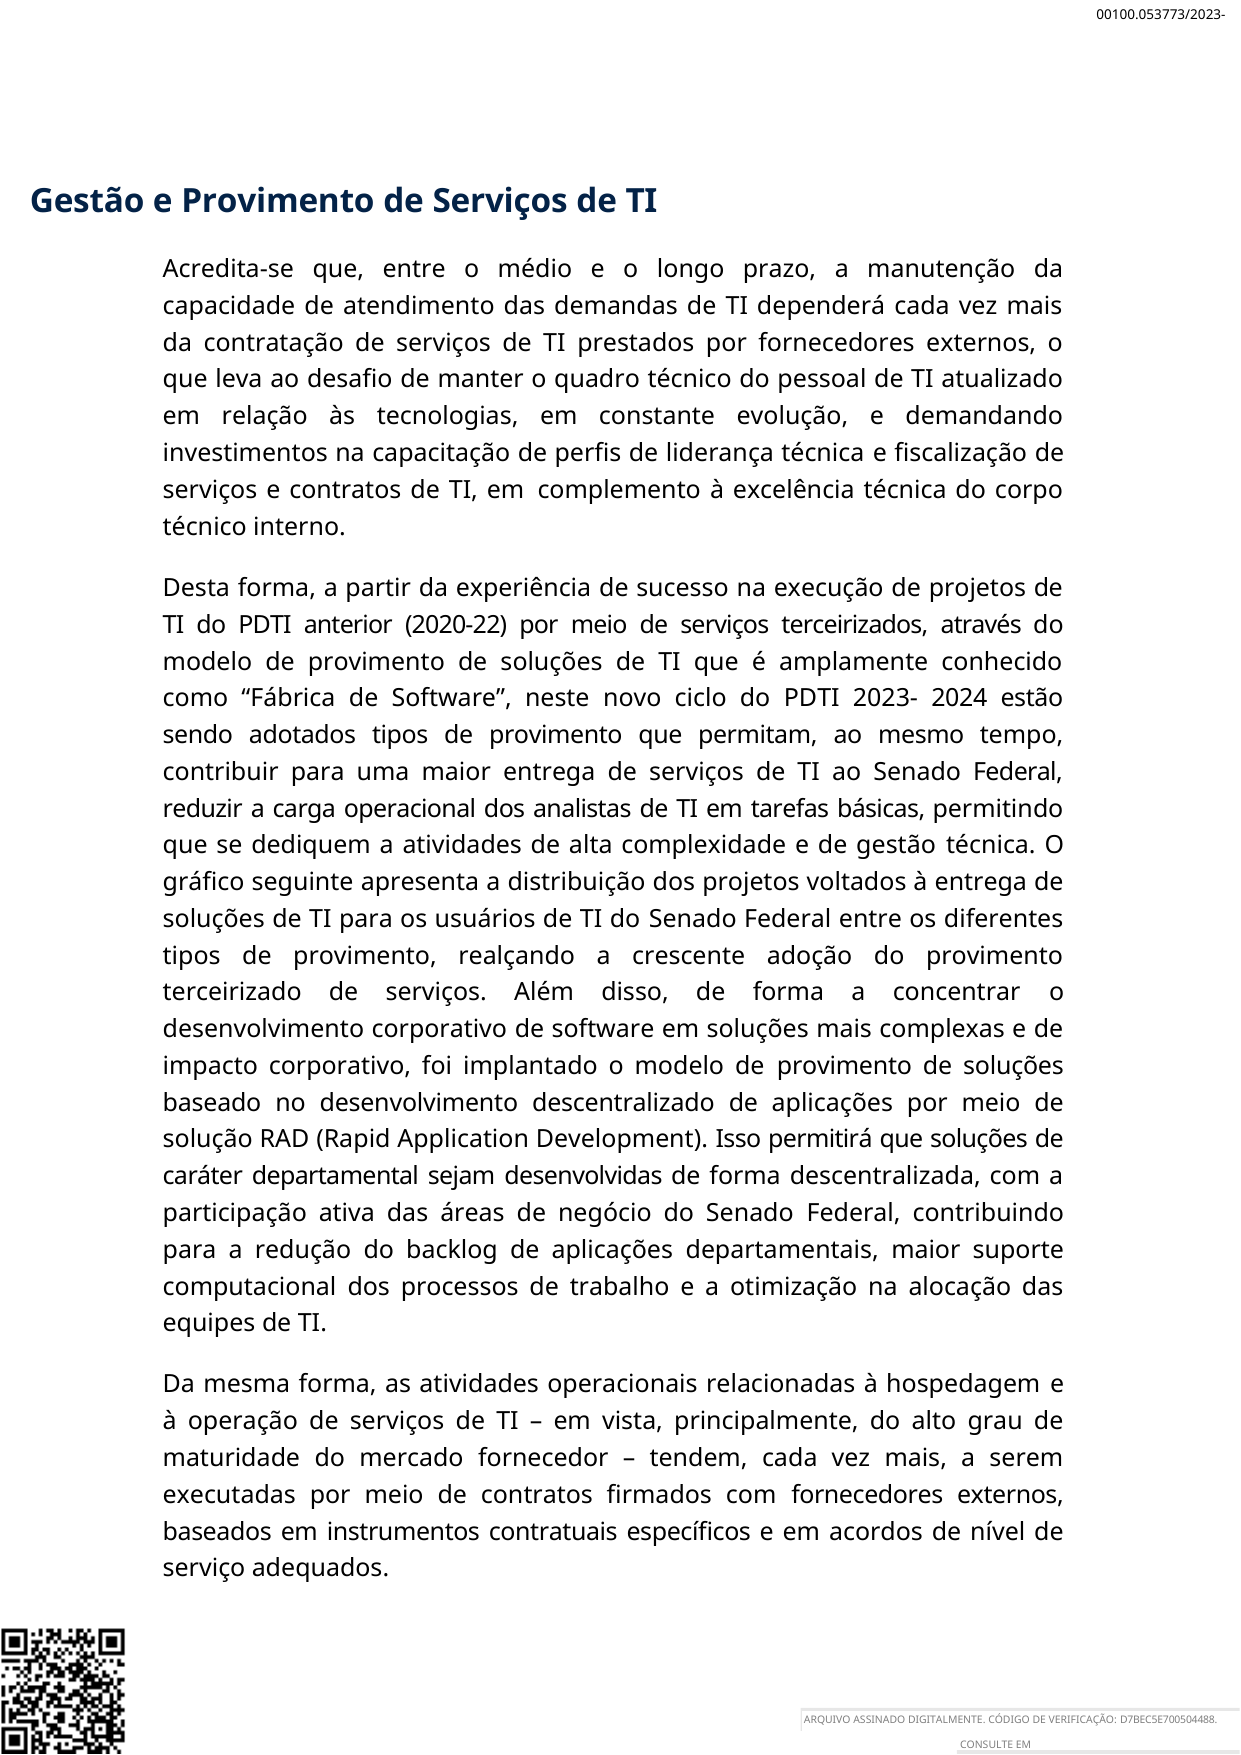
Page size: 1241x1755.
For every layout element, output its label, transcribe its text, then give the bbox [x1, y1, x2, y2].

list Gestão e Provimento de Serviços de TI [0, 176, 1226, 222]
text Da mesma forma, as atividades operacionais relacionadas à hospedagem e à operação de serviços de TI – em vista, principalmente, do alto grau de maturidade do mercado fornecedor – tendem, cada vez mais, a serem executadas por meio de contratos firmados com fornecedores externos, baseados em instrumentos contratuais específicos e em acordos de nível de serviço adequados. [162, 1366, 1064, 1584]
text Acredita-se que, entre o médio e o longo prazo, a manutenção da capacidade de atendimento das demandas de TI dependerá cada vez mais da contratação de serviços de TI prestados por fornecedores externos, o que leva ao desafio de manter o quadro técnico do pessoal de TI atualizado em relação às tecnologias, em constante evolução, e demandando investimentos na capacitação de perfis de liderança técnica e fiscalização de serviços e contratos de TI, em complemento à excelência técnica do corpo técnico interno. [162, 251, 1064, 542]
text Desta forma, a partir da experiência de sucesso na execução de projetos de TI do PDTI anterior (2020-22) por meio de serviços terceirizados, através do modelo de provimento de soluções de TI que é amplamente conhecido como “Fábrica de Software”, neste novo ciclo do PDTI 2023- 2024 estão sendo adotados tipos de provimento que permitam, ao mesmo tempo, contribuir para uma maior entrega de serviços de TI ao Senado Federal, reduzir a carga operacional dos analistas de TI em tarefas básicas, permitindo que se dediquem a atividades de alta complexidade e de gestão técnica. O gráfico seguinte apresenta a distribuição dos projetos voltados à entrega de soluções de TI para os usuários de TI do Senado Federal entre os diferentes tipos de provimento, realçando a crescente adoção do provimento terceirizado de serviços. Além disso, de forma a concentrar o desenvolvimento corporativo de software em soluções mais complexas e de impacto corporativo, foi implantado o modelo de provimento de soluções baseado no desenvolvimento descentralizado de aplicações por meio de solução RAD (Rapid Application Development). Isso permitirá que soluções de caráter departamental sejam desenvolvidas de forma descentralizada, com a participação ativa das áreas de negócio do Senado Federal, contribuindo para a redução do backlog de aplicações departamentais, maior suporte computacional dos processos de trabalho e a otimização na alocação das equipes de TI. [162, 569, 1064, 1339]
